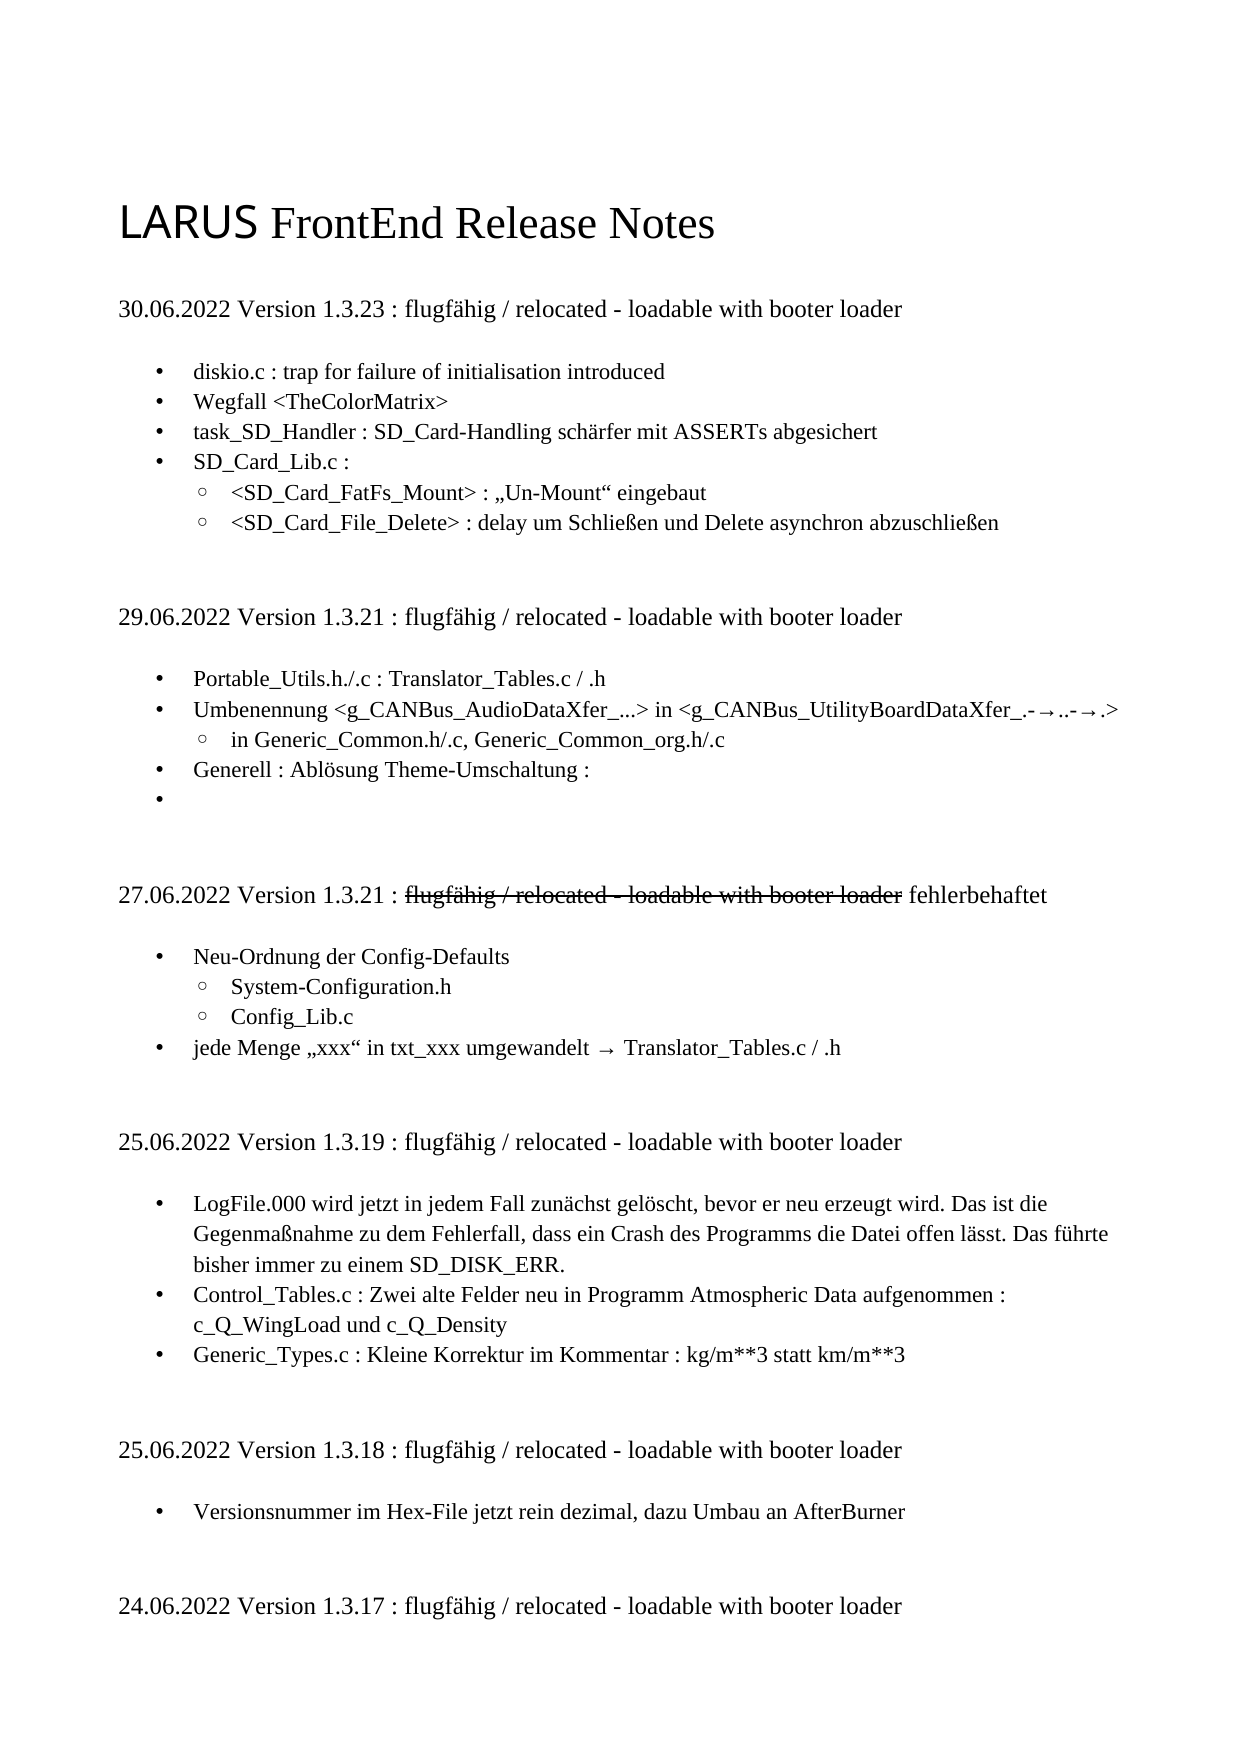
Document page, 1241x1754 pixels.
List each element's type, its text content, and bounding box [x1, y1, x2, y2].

text 29.06.2022 Version 1.3.21 : flugfähig / relocated - loadable with booter loader [118, 602, 1122, 631]
list LogFile.000 wird jetzt in jedem Fall zunächst gelöscht, bevor er neu erzeugt wird. Das ist die Gegenmaßnahme zu dem Fehlerfall, dass ein Crash des Programms die Datei offen lässt. Das führte bisher immer zu einem SD_DISK_ERR. [156, 1190, 1122, 1277]
list Neu-Ordnung der Config-Defaults [156, 943, 1122, 969]
text 25.06.2022 Version 1.3.18 : flugfähig / relocated - loadable with booter loader [118, 1435, 1122, 1463]
list Umbenennung <g_CANBus_AudioDataXfer_...> in <g_CANBus_UtilityBoardDataXfer_.-→..-→.> [156, 696, 1122, 722]
list task_SD_Handler : SD_Card-Handling schärfer mit ASSERTs abgesichert [156, 418, 1122, 444]
list Versionsnummer im Hex-File jetzt rein dezimal, dazu Umbau an AfterBurner [156, 1498, 1122, 1524]
text 27.06.2022 Version 1.3.21 : flugfähig / relocated - loadable with booter loader fehlerbehaftet [118, 880, 1122, 908]
list Generell : Ablösung Theme-Umschaltung : [156, 756, 1122, 782]
list in Generic_Common.h/.c, Generic_Common_org.h/.c [193, 726, 1122, 752]
list SD_Card_Lib.c : [156, 448, 1122, 475]
list System-Configuration.h [193, 973, 1122, 999]
list Config_Lib.c [193, 1003, 1122, 1030]
text LARUS FrontEnd Release Notes [118, 190, 1122, 252]
list Portable_Utils.h./.c : Translator_Tables.c / .h [156, 665, 1122, 692]
list <SD_Card_File_Delete> : delay um Schließen und Delete asynchron abzuschließen [193, 509, 1122, 535]
list diskio.c : trap for failure of initialisation introduced [156, 358, 1122, 384]
list Wegfall <TheColorMatrix> [156, 388, 1122, 414]
text 24.06.2022 Version 1.3.17 : flugfähig / relocated - loadable with booter loader [118, 1591, 1122, 1620]
list Control_Tables.c : Zwei alte Felder neu in Programm Atmospheric Data aufgenommen : c_Q_WingLoad und c_Q_Density [156, 1281, 1122, 1337]
list jede Menge „xxx“ in txt_xxx umgewandelt → Translator_Tables.c / .h [156, 1033, 1122, 1060]
list Generic_Types.c : Kleine Korrektur im Kommentar : kg/m**3 statt km/m**3 [156, 1341, 1122, 1368]
list <SD_Card_FatFs_Mount> : „Un-Mount“ eingebaut [193, 478, 1122, 505]
text 30.06.2022 Version 1.3.23 : flugfähig / relocated - loadable with booter loader [118, 294, 1122, 323]
text 25.06.2022 Version 1.3.19 : flugfähig / relocated - loadable with booter loader [118, 1127, 1122, 1156]
